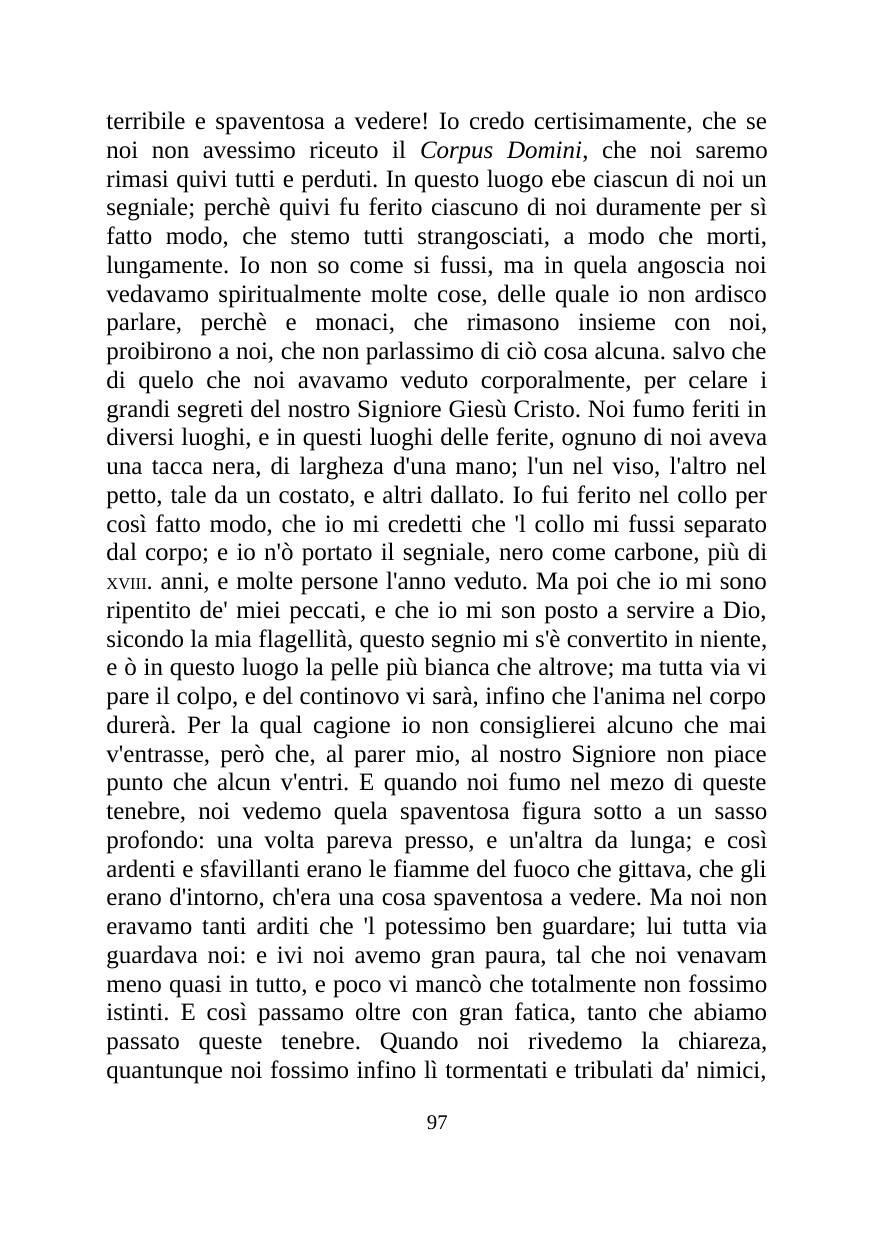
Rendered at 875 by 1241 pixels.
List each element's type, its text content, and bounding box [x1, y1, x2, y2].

text terribile e spaventosa a vedere! Io credo certisimamente, che se noi non avessimo riceuto il Corpus Domini, che noi saremo rimasi quivi tutti e perduti. In questo luogo ebe ciascun di noi un segniale; perchè quivi fu ferito ciascuno di noi duramente per sì fatto modo, che stemo tutti strangosciati, a modo che morti, lungamente. Io non so come si fussi, ma in quela angoscia noi vedavamo spiritualmente molte cose, delle quale io non ardisco parlare, perchè e monaci, che rimasono insieme con noi, proibirono a noi, che non parlassimo di ciò cosa alcuna. salvo che di quelo che noi avavamo veduto corporalmente, per celare i grandi segreti del nostro Signiore Giesù Cristo. Noi fumo feriti in diversi luoghi, e in questi luoghi delle ferite, ognuno di noi aveva una tacca nera, di largheza d'una mano; l'un nel viso, l'altro nel petto, tale da un costato, e altri dallato. Io fui ferito nel collo per così fatto modo, che io mi credetti che 'l collo mi fussi separato dal corpo; e io n'ò portato il segniale, nero come carbone, più di xviii. anni, e molte persone l'anno veduto. Ma poi che io mi sono ripentito de' miei peccati, e che io mi son posto a servire a Dio, sicondo la mia flagellità, questo segnio mi s'è convertito in niente, e ò in questo luogo la pelle più bianca che altrove; ma tutta via vi pare il colpo, e del continovo vi sarà, infino che l'anima nel corpo durerà. Per la qual cagione io non consiglierei alcuno che mai v'entrasse, però che, al parer mio, al nostro Signiore non piace punto che alcun v'entri. E quando noi fumo nel mezo di queste tenebre, noi vedemo quela spaventosa figura sotto a un sasso profondo: una volta pareva presso, e un'altra da lunga; e così ardenti e sfavillanti erano le fiamme del fuoco che gittava, che gli erano d'intorno, ch'era una cosa spaventosa a vedere. Ma noi non eravamo tanti arditi che 'l potessimo ben guardare; lui tutta via guardava noi: e ivi noi avemo gran paura, tal che noi venavam meno quasi in tutto, e poco vi mancò che totalmente non fossimo istinti. E così passamo oltre con gran fatica, tanto che abiamo passato queste tenebre. Quando noi rivedemo la chiareza, quantunque noi fossimo infino lì tormentati e tribulati da' nimici, [106, 106, 768, 1084]
